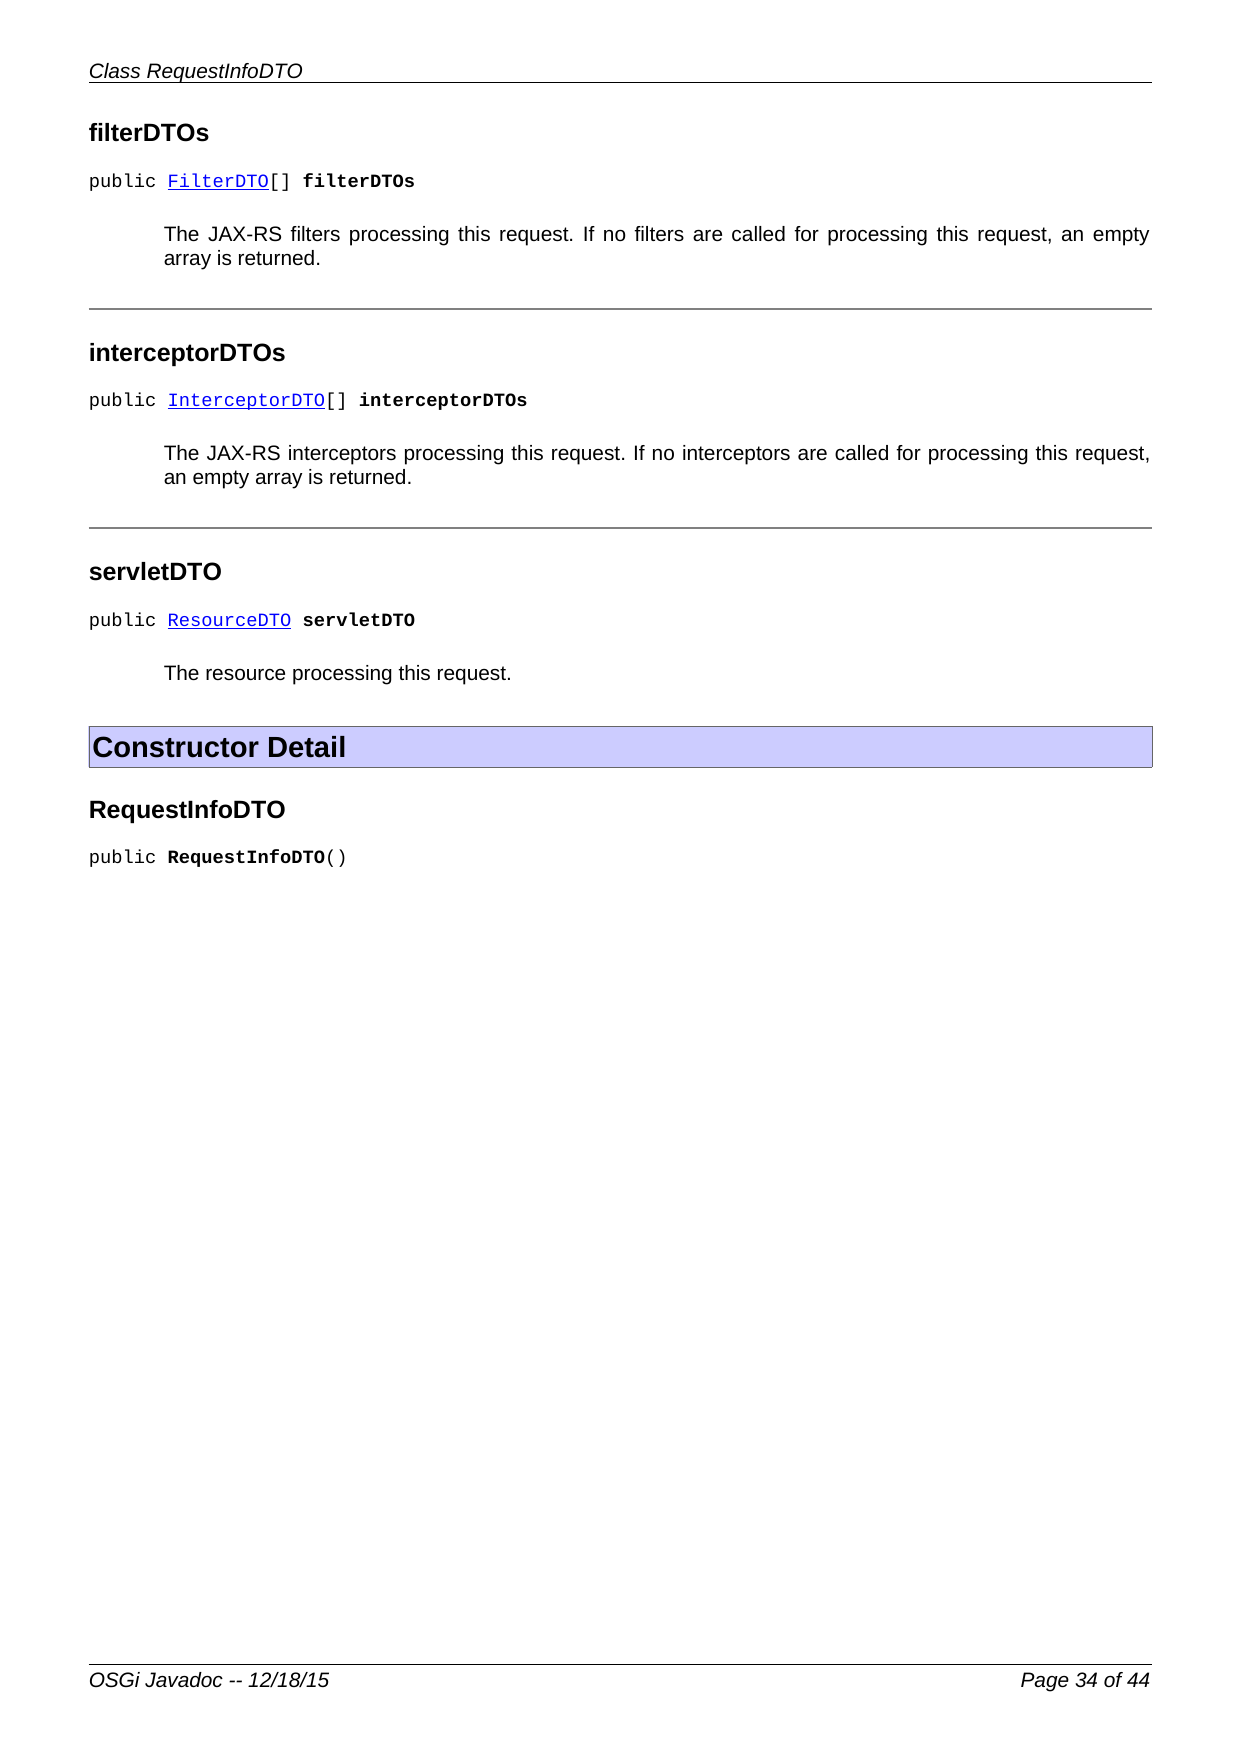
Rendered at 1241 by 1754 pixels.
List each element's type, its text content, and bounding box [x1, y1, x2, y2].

text public InterceptorDTO[] interceptorDTOs [88, 391, 1152, 412]
text The resource processing this request. [163, 661, 1152, 685]
subtitle servletDTO [88, 557, 1152, 586]
text public RequestInfoDTO() [88, 848, 1152, 869]
text The JAX-RS interceptors processing this request. If no interceptors are called for processing this request, an empty array is returned. [163, 441, 1152, 489]
text public ResourceDTO servletDTO [88, 610, 1152, 632]
subtitle RequestInfoDTO [88, 795, 1152, 824]
subtitle Constructor Detail [90, 727, 1152, 767]
text The JAX-RS filters processing this request. If no filters are called for processing this request, an empty array is returned. [163, 222, 1152, 270]
text public FilterDTO[] filterDTOs [88, 171, 1152, 193]
subtitle interceptorDTOs [88, 338, 1152, 367]
subtitle filterDTOs [88, 118, 1152, 147]
